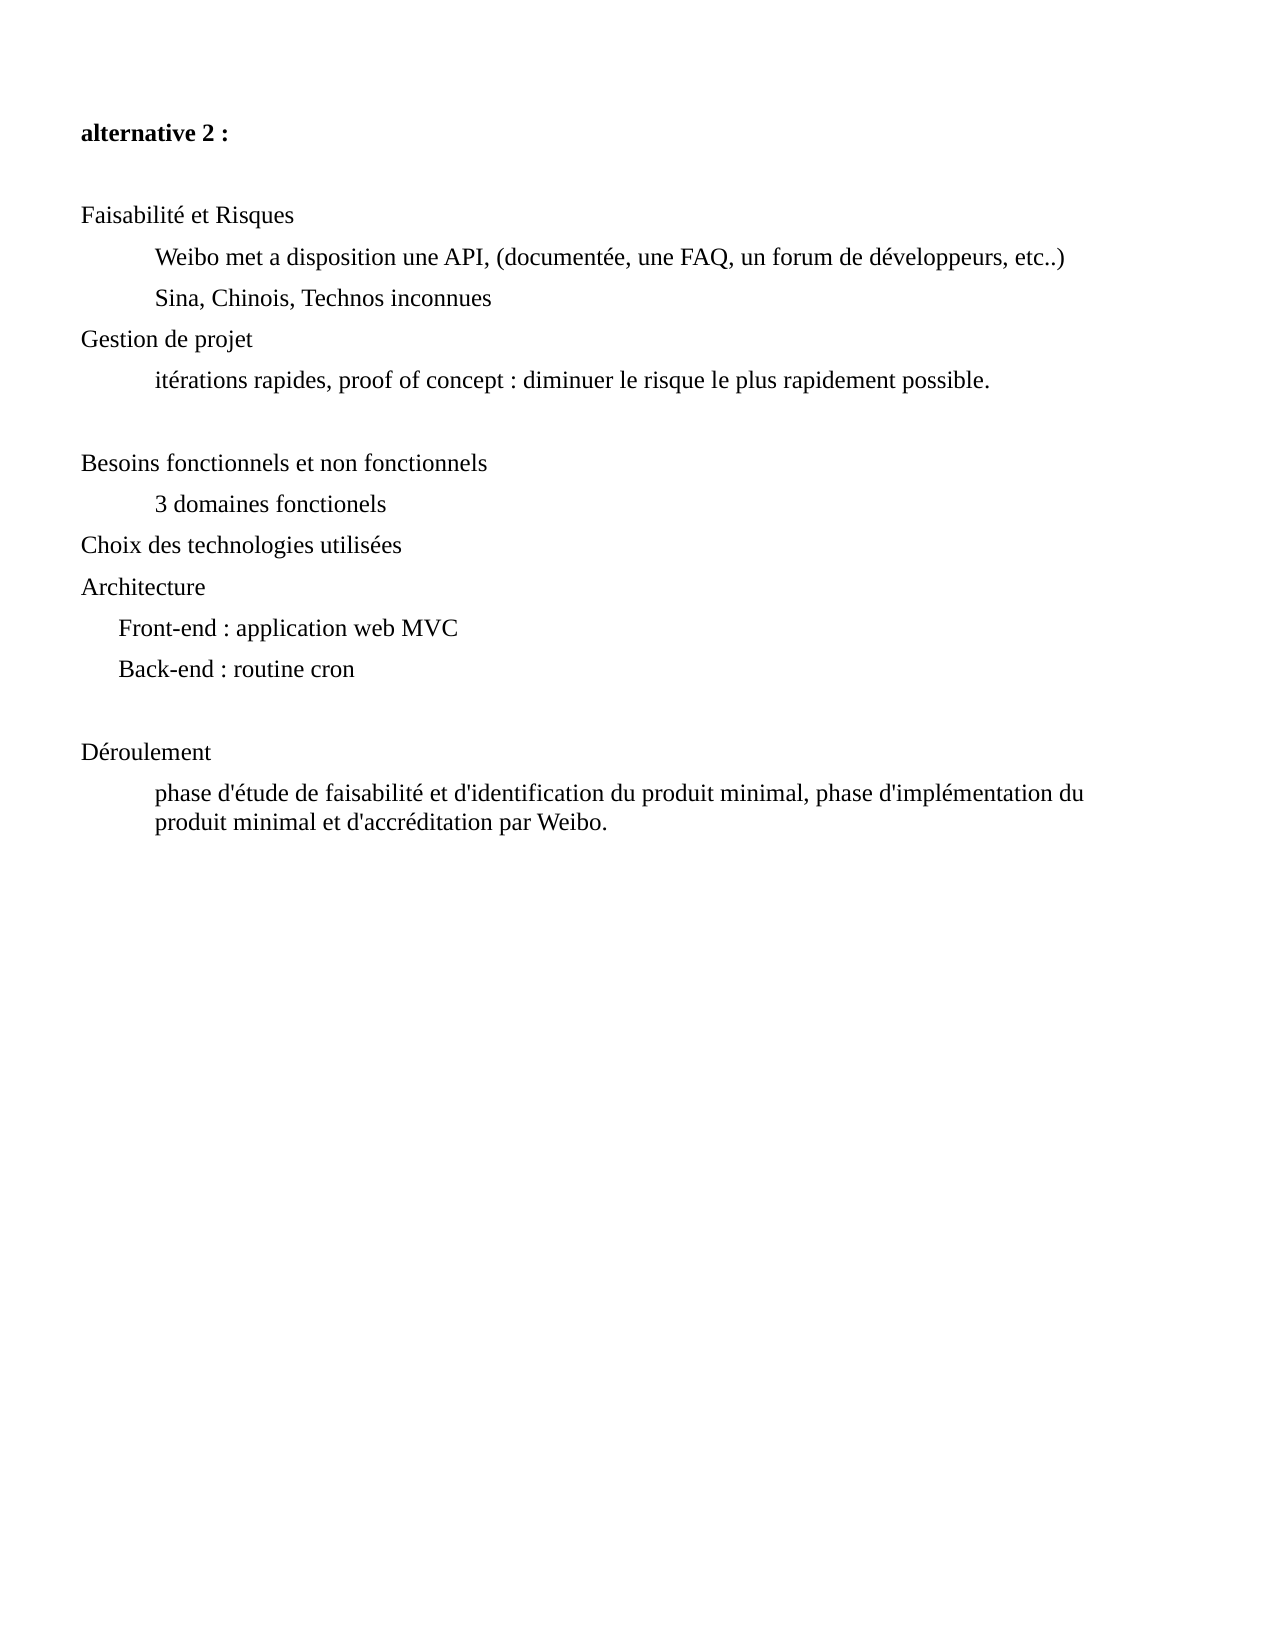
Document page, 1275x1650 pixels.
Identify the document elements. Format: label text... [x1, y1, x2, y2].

text Choix des technologies utilisées [81, 531, 1157, 559]
text Besoins fonctionnels et non fonctionnels [81, 448, 1157, 477]
text Faisabilité et Risques [81, 201, 1157, 229]
text Front-end : application web MVC [44, 613, 1157, 642]
text Back-end : routine cron [44, 654, 1157, 683]
text Architecture [81, 572, 1157, 601]
text itérations rapides, proof of concept : diminuer le risque le plus rapidement possible. [81, 366, 1157, 394]
text Sina, Chinois, Technos inconnues [81, 283, 1157, 312]
text alternative 2 : [81, 118, 1157, 147]
text Gestion de projet [81, 324, 1157, 353]
text phase d'étude de faisabilité et d'identification du produit minimal, phase d'implémentation du produit minimal et d'accréditation par Weibo. [81, 778, 1157, 836]
text Déroulement [81, 737, 1157, 766]
text Weibo met a disposition une API, (documentée, une FAQ, un forum de développeurs, etc..) [81, 242, 1157, 271]
text 3 domaines fonctionels [81, 489, 1157, 518]
